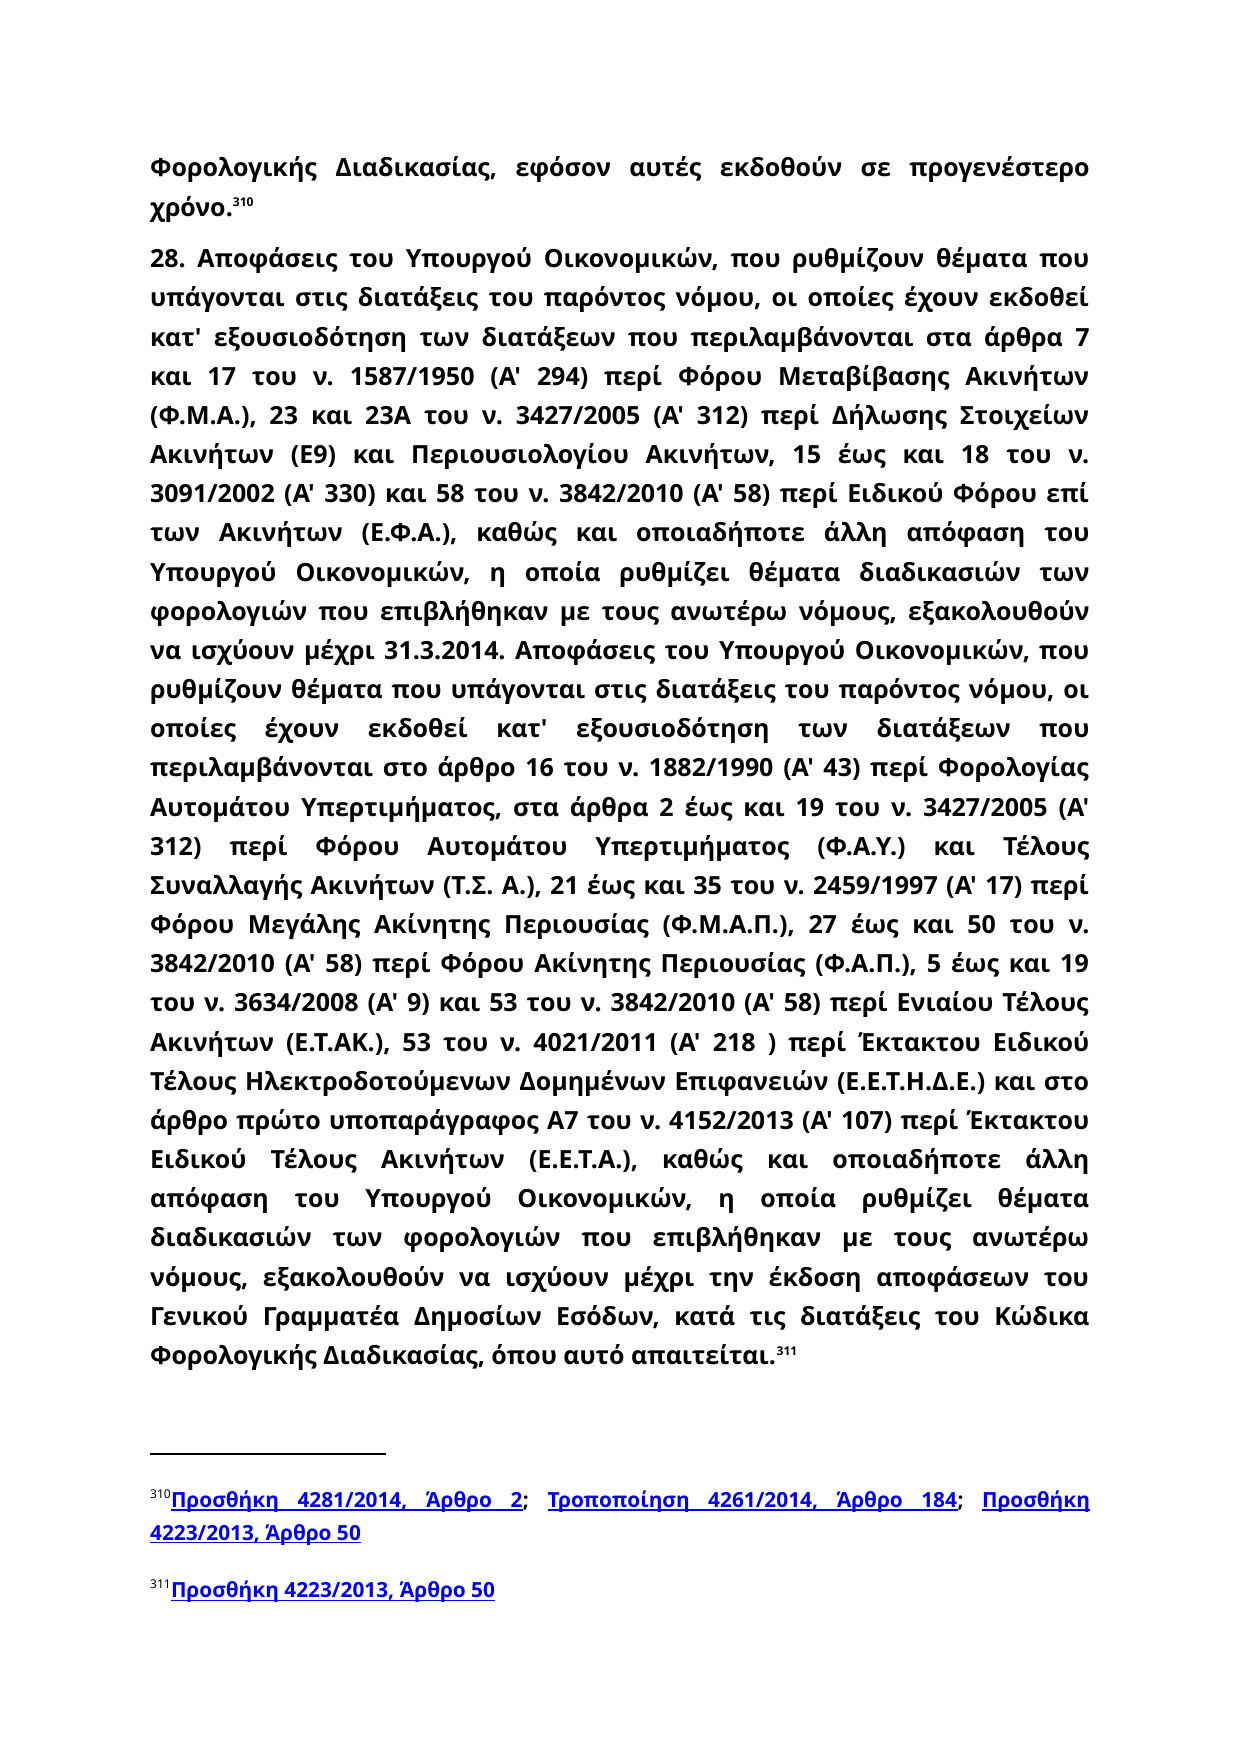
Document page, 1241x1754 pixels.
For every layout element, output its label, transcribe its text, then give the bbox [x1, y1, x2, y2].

text Προσθήκη 4281/2014, Άρθρο 2; Τροποποίηση 4261/2014, Άρθρο 184; Προσθήκη 4223/2013, Άρθρο 50 [150, 1485, 1090, 1546]
text Φορολογικής Διαδικασίας, εφόσον αυτές εκδοθούν σε προγενέστερο χρόνο. [150, 150, 1090, 223]
text Προσθήκη 4223/2013, Άρθρο 50 [150, 1576, 1090, 1604]
text 28. Αποφάσεις του Υπουργού Οικονομικών, που ρυθμίζουν θέματα που υπάγονται στις διατάξεις του παρόντος νόμου, οι οποίες έχουν εκδοθεί κατ' εξουσιοδότηση των διατάξεων που περιλαμβάνονται στα άρθρα 7 και 17 του ν. 1587/1950 (Α' 294) περί Φόρου Μεταβίβασης Ακινήτων (Φ.Μ.Α.), 23 και 23Α του ν. 3427/2005 (Α' 312) περί Δήλωσης Στοιχείων Ακινήτων (Ε9) και Περιουσιολογίου Ακινήτων, 15 έως και 18 του ν. 3091/2002 (Α' 330) και 58 του ν. 3842/2010 (Α' 58) περί Ειδικού Φόρου επί των Ακινήτων (Ε.Φ.Α.), καθώς και οποιαδήποτε άλλη απόφαση του Υπουργού Οικονομικών, η οποία ρυθμίζει θέματα διαδικασιών των φορολογιών που επιβλήθηκαν με τους ανωτέρω νόμους, εξακολουθούν να ισχύουν μέχρι 31.3.2014. Αποφάσεις του Υπουργού Οικονομικών, που ρυθμίζουν θέματα που υπάγονται στις διατάξεις του παρόντος νόμου, οι οποίες έχουν εκδοθεί κατ' εξουσιοδότηση των διατάξεων που περιλαμβάνονται στο άρθρο 16 του ν. 1882/1990 (Α' 43) περί Φορολογίας Αυτομάτου Υπερτιμήματος, στα άρθρα 2 έως και 19 του ν. 3427/2005 (Α' 312) περί Φόρου Αυτομάτου Υπερτιμήματος (Φ.Α.Υ.) και Τέλους Συναλλαγής Ακινήτων (Τ.Σ. Α.), 21 έως και 35 του ν. 2459/1997 (Α' 17) περί Φόρου Μεγάλης Ακίνητης Περιουσίας (Φ.Μ.Α.Π.), 27 έως και 50 του ν. 3842/2010 (Α' 58) περί Φόρου Ακίνητης Περιουσίας (Φ.Α.Π.), 5 έως και 19 του ν. 3634/2008 (Α' 9) και 53 του ν. 3842/2010 (Α' 58) περί Ενιαίου Τέλους Ακινήτων (Ε.Τ.ΑΚ.), 53 του ν. 4021/2011 (Α' 218 ) περί Έκτακτου Ειδικού Τέλους Ηλεκτροδοτούμενων Δομημένων Επιφανειών (Ε.Ε.Τ.Η.Δ.Ε.) και στο άρθρο πρώτο υποπαράγραφος Α7 του ν. 4152/2013 (Α' 107) περί Έκτακτου Ειδικού Τέλους Ακινήτων (Ε.Ε.Τ.Α.), καθώς και οποιαδήποτε άλλη απόφαση του Υπουργού Οικονομικών, η οποία ρυθμίζει θέματα διαδικασιών των φορολογιών που επιβλήθηκαν με τους ανωτέρω νόμους, εξακολουθούν να ισχύουν μέχρι την έκδοση αποφάσεων του Γενικού Γραμματέα Δημοσίων Εσόδων, κατά τις διατάξεις του Κώδικα Φορολογικής Διαδικασίας, όπου αυτό απαιτείται. [150, 241, 1090, 1372]
